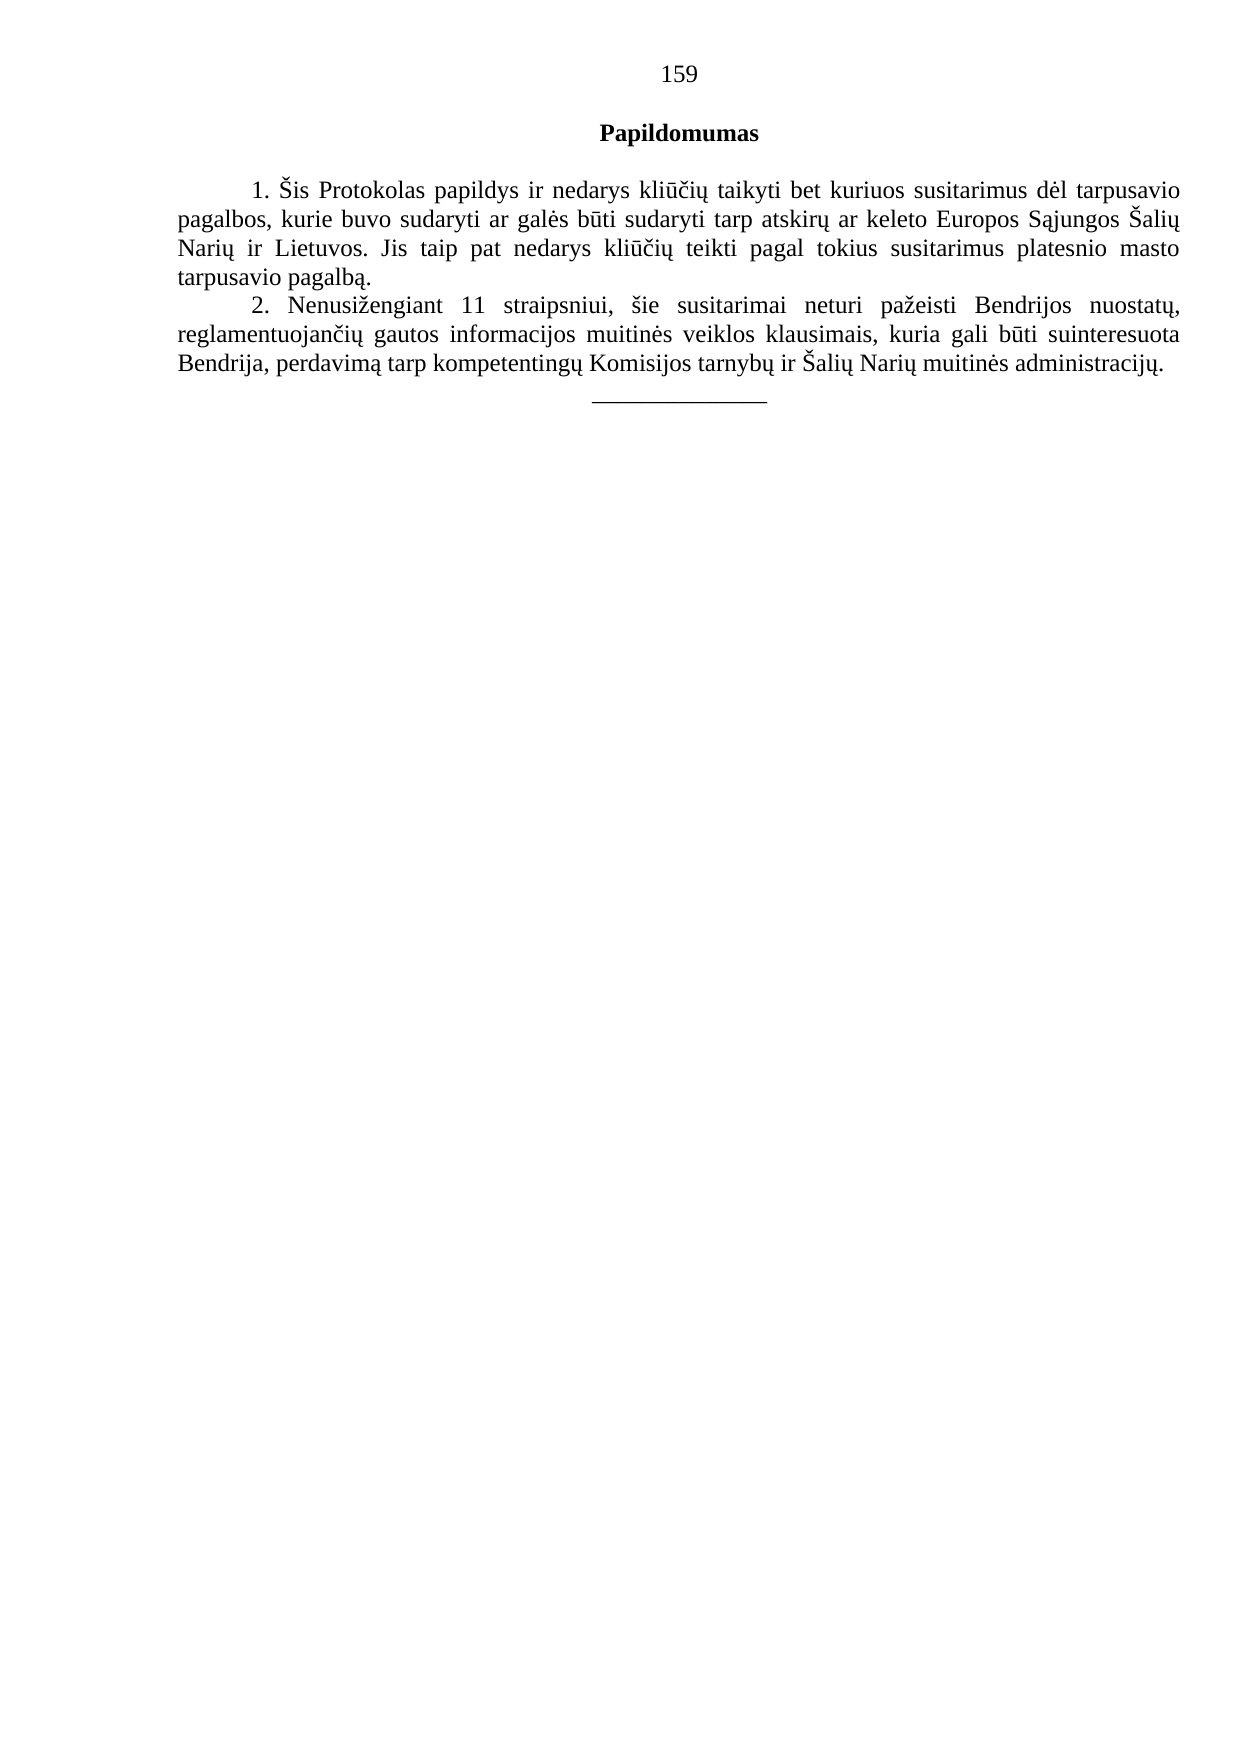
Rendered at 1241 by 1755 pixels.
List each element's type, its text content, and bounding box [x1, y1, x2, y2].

text Papildomumas [177, 118, 1181, 147]
text 2. Nenusižengiant 11 straipsniui, šie susitarimai neturi pažeisti Bendrijos nuostatų, reglamentuojančių gautos informacijos muitinės veiklos klausimais, kuria gali būti suinteresuota Bendrija, perdavimą tarp kompetentingų Komisijos tarnybų ir Šalių Narių muitinės administracijų. [177, 291, 1181, 377]
text 1. Šis Protokolas papildys ir nedarys kliūčių taikyti bet kuriuos susitarimus dėl tarpusavio pagalbos, kurie buvo sudaryti ar galės būti sudaryti tarp atskirų ar keleto Europos Sąjungos Šalių Narių ir Lietuvos. Jis taip pat nedarys kliūčių teikti pagal tokius susitarimus platesnio masto tarpusavio pagalbą. [177, 176, 1181, 291]
text ______________ [177, 377, 1181, 406]
